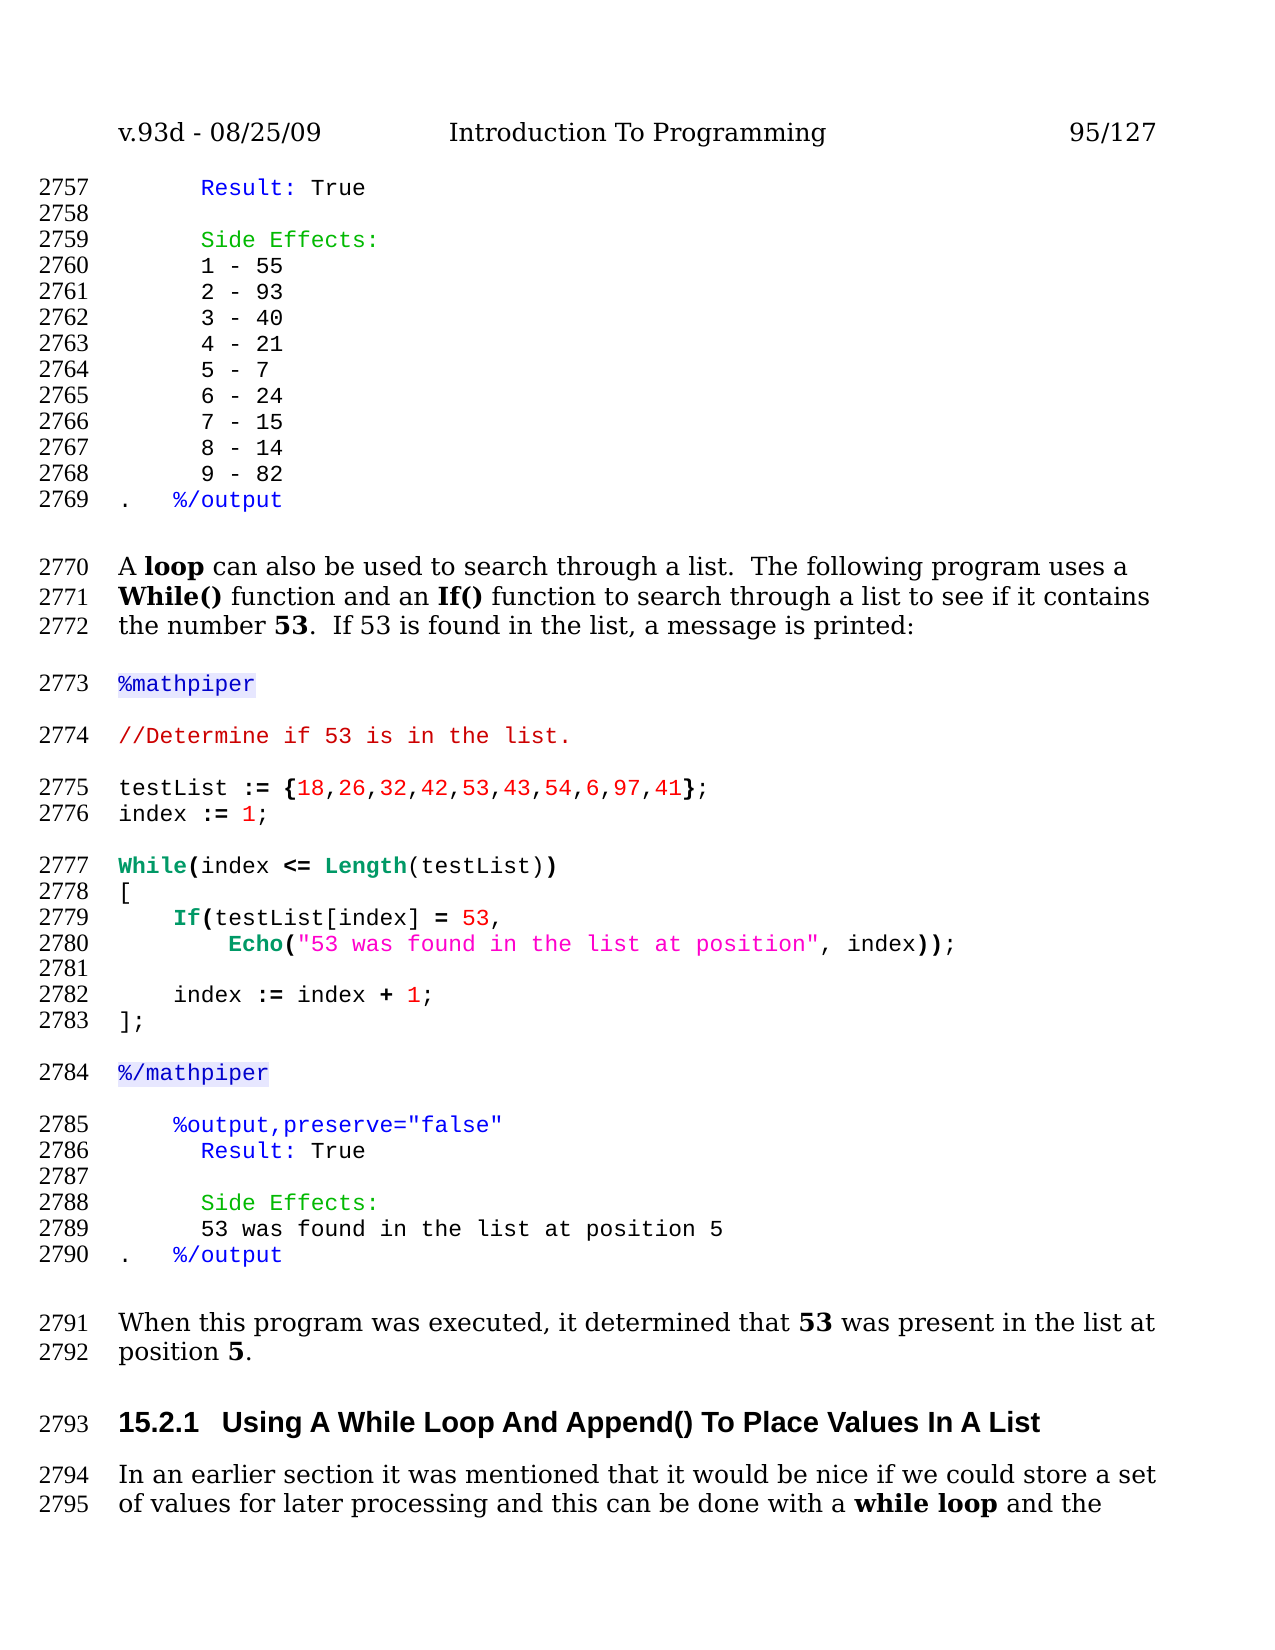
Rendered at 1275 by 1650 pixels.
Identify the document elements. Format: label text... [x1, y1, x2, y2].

text Side Effects: [118, 1191, 1157, 1217]
text 8 - 14 [118, 436, 1157, 462]
text While(index <= Length(testList)) [118, 854, 1157, 880]
text Result: True [118, 1139, 1157, 1165]
text [ [118, 880, 1157, 906]
text testList := {18,26,32,42,53,43,54,6,97,41}; [118, 776, 1157, 802]
text When this program was executed, it determined that 53 was present in the list at position 5. [118, 1307, 1157, 1366]
text If(testList[index] = 53, [118, 906, 1157, 932]
text Echo("53 was found in the list at position", index)); [118, 932, 1157, 958]
text 1 - 55 [118, 254, 1157, 281]
text 4 - 21 [118, 332, 1157, 358]
text ]; [118, 1010, 1157, 1036]
text %output,preserve="false" [118, 1113, 1157, 1139]
text 53 was found in the list at position 5 [118, 1217, 1157, 1243]
text . %/output [118, 1243, 1157, 1269]
text 9 - 82 [118, 462, 1157, 488]
text //Determine if 53 is in the list. [118, 724, 1157, 750]
text A loop can also be used to search through a list. The following program uses a While() function and an If() function to search through a list to see if it contains the number 53. If 53 is found in the list, a message is printed: [118, 552, 1157, 641]
text In an earlier section it was mentioned that it would be nice if we could store a set of values for later processing and this can be done with a while loop and the [118, 1460, 1157, 1518]
text %mathpiper [118, 672, 1157, 698]
text Side Effects: [118, 229, 1157, 254]
text 5 - 7 [118, 358, 1157, 384]
text index := 1; [118, 802, 1157, 828]
text 2 - 93 [118, 281, 1157, 306]
text 7 - 15 [118, 410, 1157, 436]
text %/mathpiper [118, 1062, 1157, 1087]
text index := index + 1; [118, 984, 1157, 1010]
subtitle Using A While Loop And Append() To Place Values In A List [118, 1405, 1157, 1439]
text 3 - 40 [118, 306, 1157, 332]
text Result: True [118, 177, 1157, 203]
text . %/output [118, 488, 1157, 514]
text 6 - 24 [118, 384, 1157, 410]
